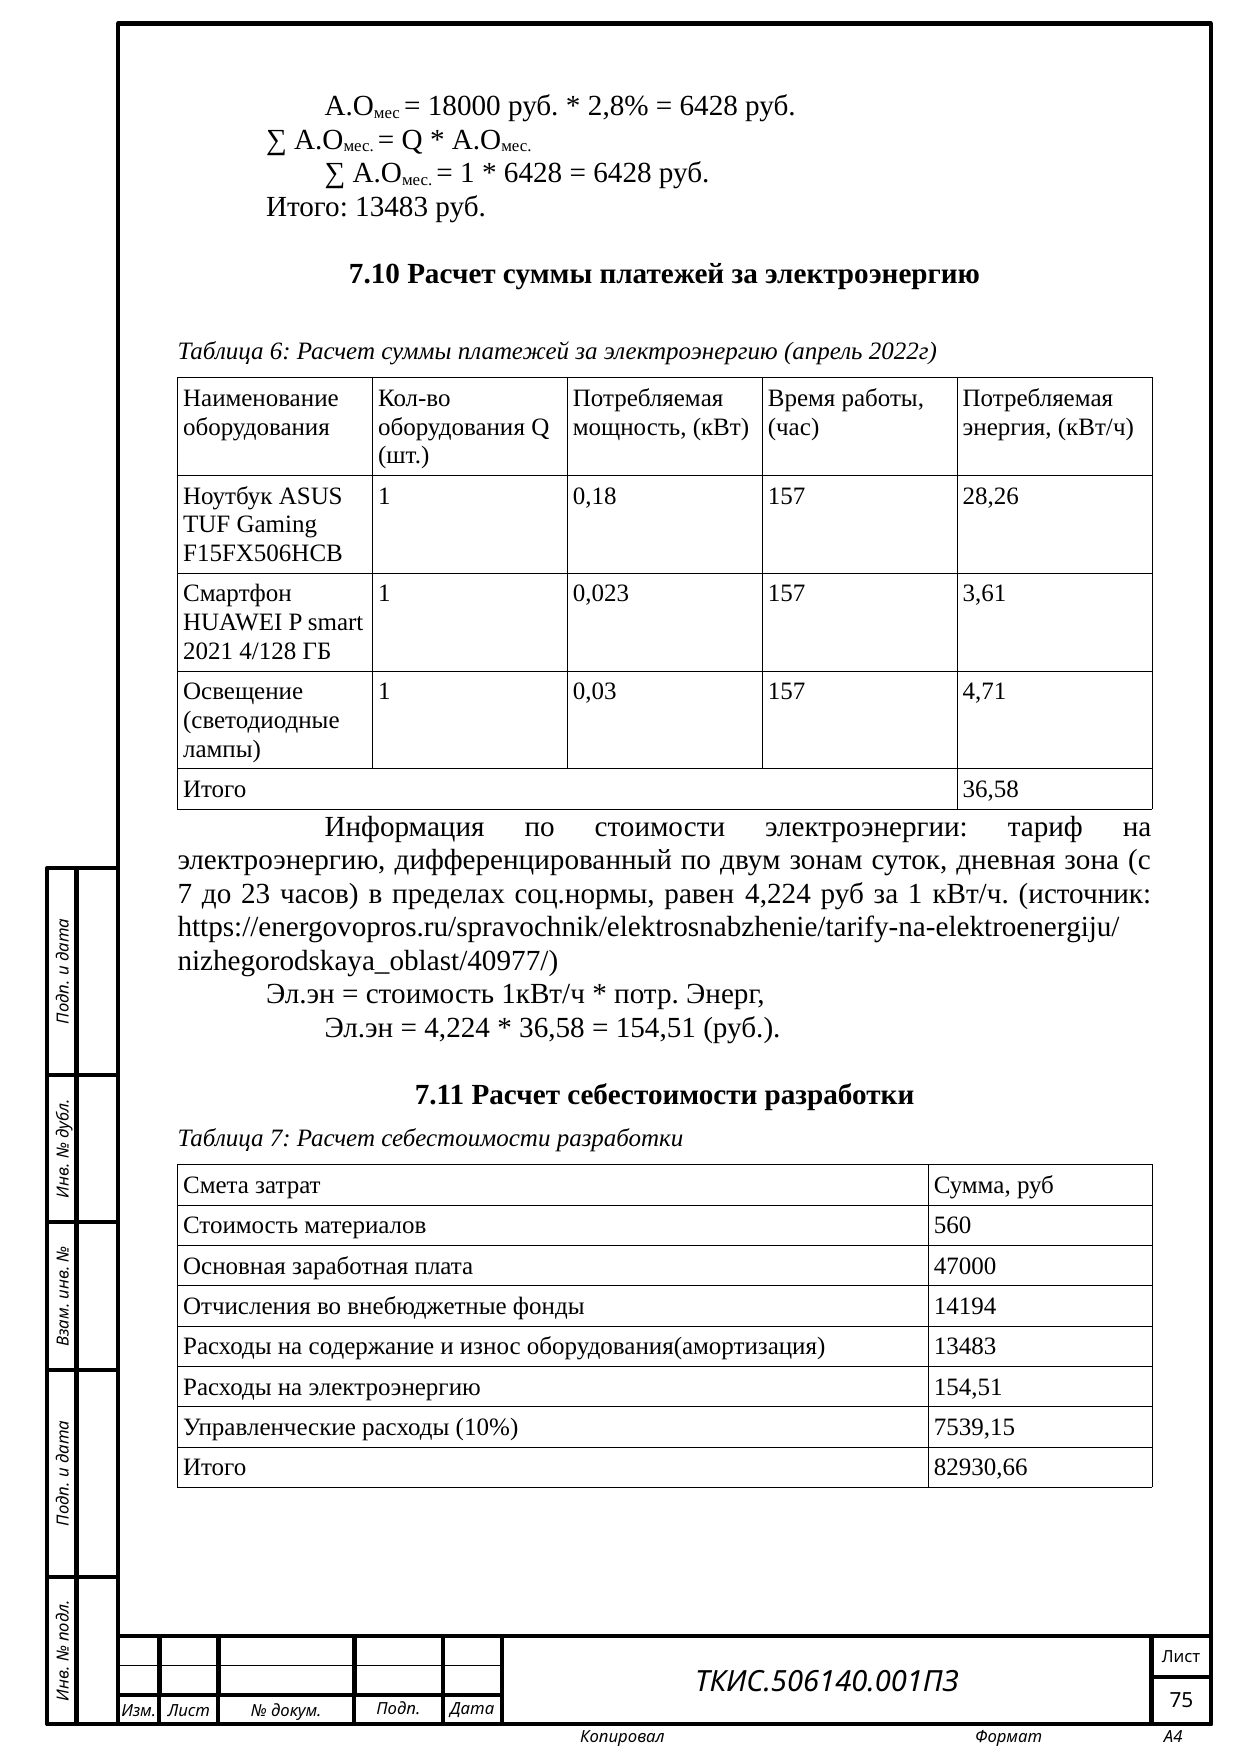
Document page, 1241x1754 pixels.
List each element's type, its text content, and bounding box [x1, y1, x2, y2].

table_cell 157 [763, 672, 957, 768]
table_header Сумма, руб [929, 1165, 1152, 1205]
table_header Наименование оборудования [178, 378, 372, 475]
table_cell 3,61 [958, 574, 1152, 671]
text А.Омес = 18000 руб. * 2,8% = 6428 руб. [177, 88, 1152, 122]
table_header Потребляемая энергия, (кВт/ч) [958, 378, 1152, 475]
text ∑ А.Омес. = Q * А.Омес. [177, 122, 1152, 156]
table_cell Управленческие расходы (10%) [178, 1407, 928, 1447]
table_cell 157 [763, 574, 957, 671]
table_cell Основная заработная плата [178, 1246, 928, 1285]
table_cell Отчисления во внебюджетные фонды [178, 1286, 928, 1326]
text Информация по стоимости электроэнергии: тариф на электроэнергию, дифференцированный по двум зонам суток, дневная зона (с 7 до 23 часов) в пределах соц.нормы, равен 4,224 руб за 1 кВт/ч. (источник: https://energovopros.ru/spravochnik/elektrosnabzhenie/tarify-na-elektroenergiju/nizhegorodskaya_oblast/40977/) [177, 810, 1152, 976]
text Итого: 13483 руб. [177, 189, 1152, 223]
table_cell Расходы на содержание и износ оборудования(амортизация) [178, 1327, 928, 1366]
table_cell 13483 [929, 1327, 1152, 1366]
table_cell 154,51 [929, 1367, 1152, 1406]
table_cell Расходы на электроэнергию [178, 1367, 928, 1406]
subtitle Расчет суммы платежей за электроэнергию [177, 256, 1152, 290]
table_cell 82930,66 [929, 1448, 1152, 1487]
table_cell 7539,15 [929, 1407, 1152, 1447]
table_cell Смартфон HUAWEI P smart 2021 4/128 ГБ [178, 574, 372, 671]
table_header Кол-во оборудования Q (шт.) [373, 378, 567, 475]
table_cell 0,18 [568, 476, 762, 573]
table_cell Освещение (светодиодные лампы) [178, 672, 372, 768]
table_cell Итого [178, 1448, 928, 1487]
table_cell 36,58 [958, 769, 1152, 809]
text ∑ А.Омес. = 1 * 6428 = 6428 руб. [177, 156, 1152, 189]
table_header Время работы, (час) [763, 378, 957, 475]
table_cell 4,71 [958, 672, 1152, 768]
text Таблица 7: Расчет себестоимости разработки [177, 1123, 1152, 1152]
table_cell 157 [763, 476, 957, 573]
table_cell Стоимость материалов [178, 1206, 928, 1245]
subtitle Расчет себестоимости разработки [177, 1077, 1152, 1111]
table_header Потребляемая мощность, (кВт) [568, 378, 762, 475]
table_cell 0,03 [568, 672, 762, 768]
table_cell 28,26 [958, 476, 1152, 573]
table_cell 1 [373, 476, 567, 573]
table_cell Итого [178, 769, 957, 809]
table_header Смета затрат [178, 1165, 928, 1205]
table_cell 0,023 [568, 574, 762, 671]
text Таблица 6: Расчет суммы платежей за электроэнергию (апрель 2022г) [177, 336, 1152, 364]
text Эл.эн = стоимость 1кВт/ч * потр. Энерг, [177, 976, 1152, 1010]
table_cell 1 [373, 672, 567, 768]
table_cell 560 [929, 1206, 1152, 1245]
text Эл.эн = 4,224 * 36,58 = 154,51 (руб.). [177, 1010, 1152, 1043]
table_cell 47000 [929, 1246, 1152, 1285]
table_cell 1 [373, 574, 567, 671]
table_cell Ноутбук ASUS TUF Gaming F15FX506HCB [178, 476, 372, 573]
table_cell 14194 [929, 1286, 1152, 1326]
